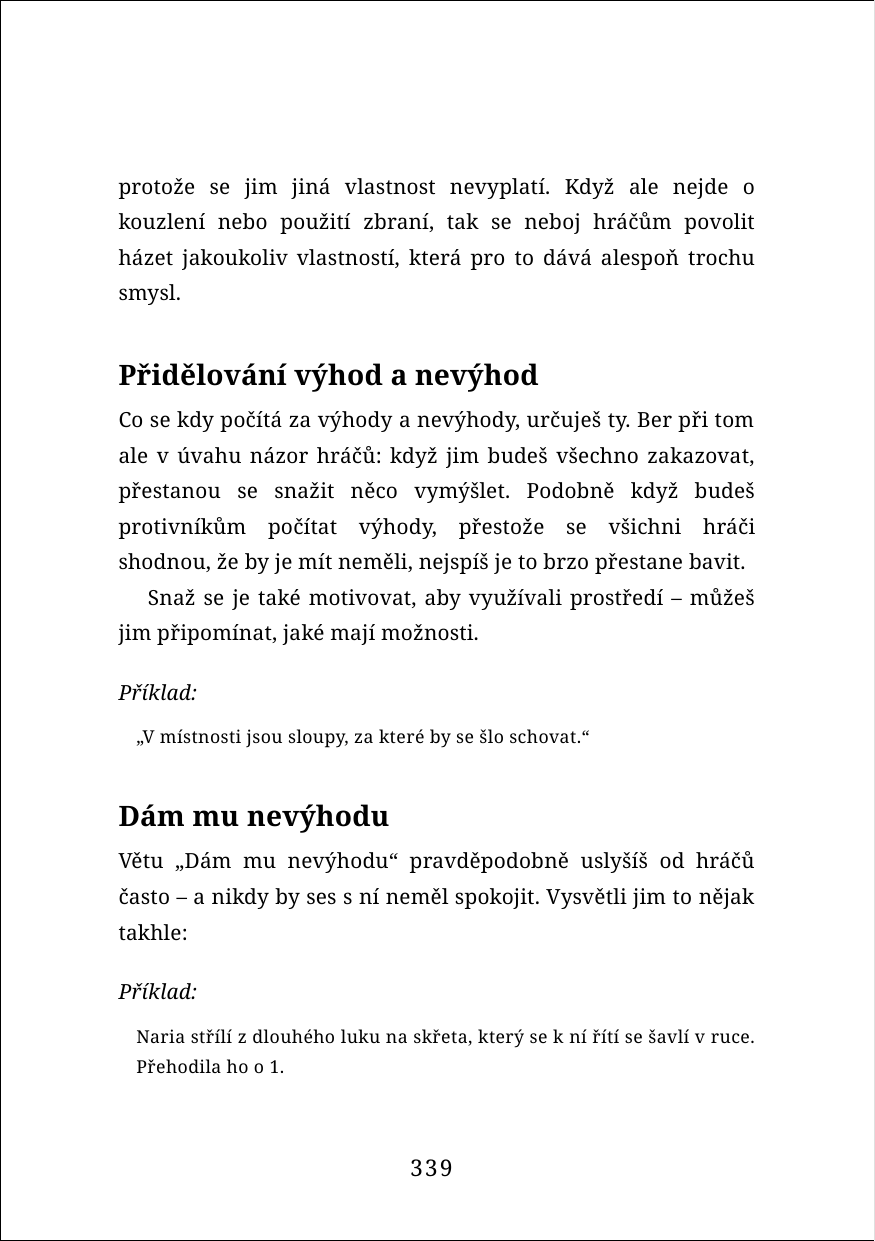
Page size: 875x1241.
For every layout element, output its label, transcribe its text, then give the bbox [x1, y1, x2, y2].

text Příklad: [118, 678, 756, 706]
subtitle Dám mu nevýhodu [118, 796, 756, 835]
text „V místnosti jsou sloupy, za které by se šlo schovat.“ [136, 725, 756, 749]
text Větu „Dám mu nevýhodu“ pravděpodobně uslyšíš od hráčů často – a nikdy by ses s ní neměl spokojit. Vysvětli jim to nějak takhle: [118, 847, 756, 946]
text Co se kdy počítá za výhody a nevýhody, určuješ ty. Ber při tom ale v úvahu názor hráčů: když jim budeš všechno zakazovat, přestanou se snažit něco vymýšlet. Podobně když budeš protivníkům počítat výhody, přestože se všichni hráči shodnou, že by je mít neměli, nejspíš je to brzo přestane bavit. Snaž se je také motivovat, aby využívali prostředí – můžeš jim připomínat, jaké mají možnosti. [118, 405, 756, 647]
subtitle Přidělování výhod a nevýhod [118, 355, 756, 393]
text protože se jim jiná vlastnost nevyplatí. Když ale nejde o kouzlení nebo použití zbraní, tak se neboj hráčům povolit házet jakoukoliv vlastností, která pro to dává alespoň trochu smysl. [118, 172, 756, 307]
text Příklad: [118, 977, 756, 1005]
text Naria střílí z dlouhého luku na skřeta, který se k ní řítí se šavlí v ruce. Přehodila ho o 1. [136, 1024, 756, 1078]
